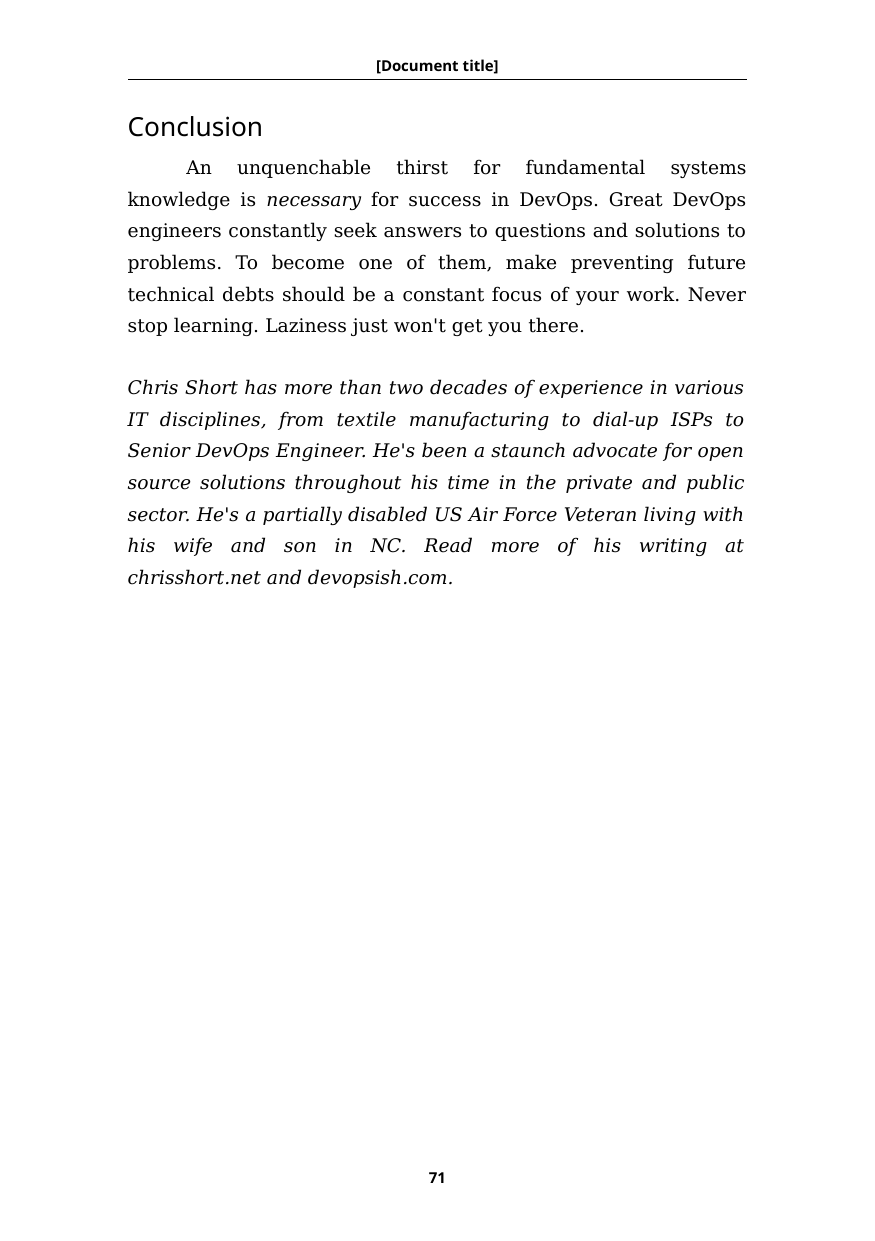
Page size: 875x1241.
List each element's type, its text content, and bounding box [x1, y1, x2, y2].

subtitle Conclusion [127, 109, 747, 144]
text An unquenchable thirst for fundamental systems knowledge is necessary for success in DevOps. Great DevOps engineers constantly seek answers to questions and solutions to problems. To become one of them, make preventing future technical debts should be a constant focus of your work. Never stop learning. Laziness just won't get you there. [127, 157, 747, 337]
text Chris Short has more than two decades of experience in various IT disciplines, from textile manufacturing to dial-up ISPs to Senior DevOps Engineer. He's been a staunch advocate for open source solutions throughout his time in the private and public sector. He's a partially disabled US Air Force Veteran living with his wife and son in NC. Read more of his writing at chrisshort.net and devopsish.com. [127, 377, 747, 589]
